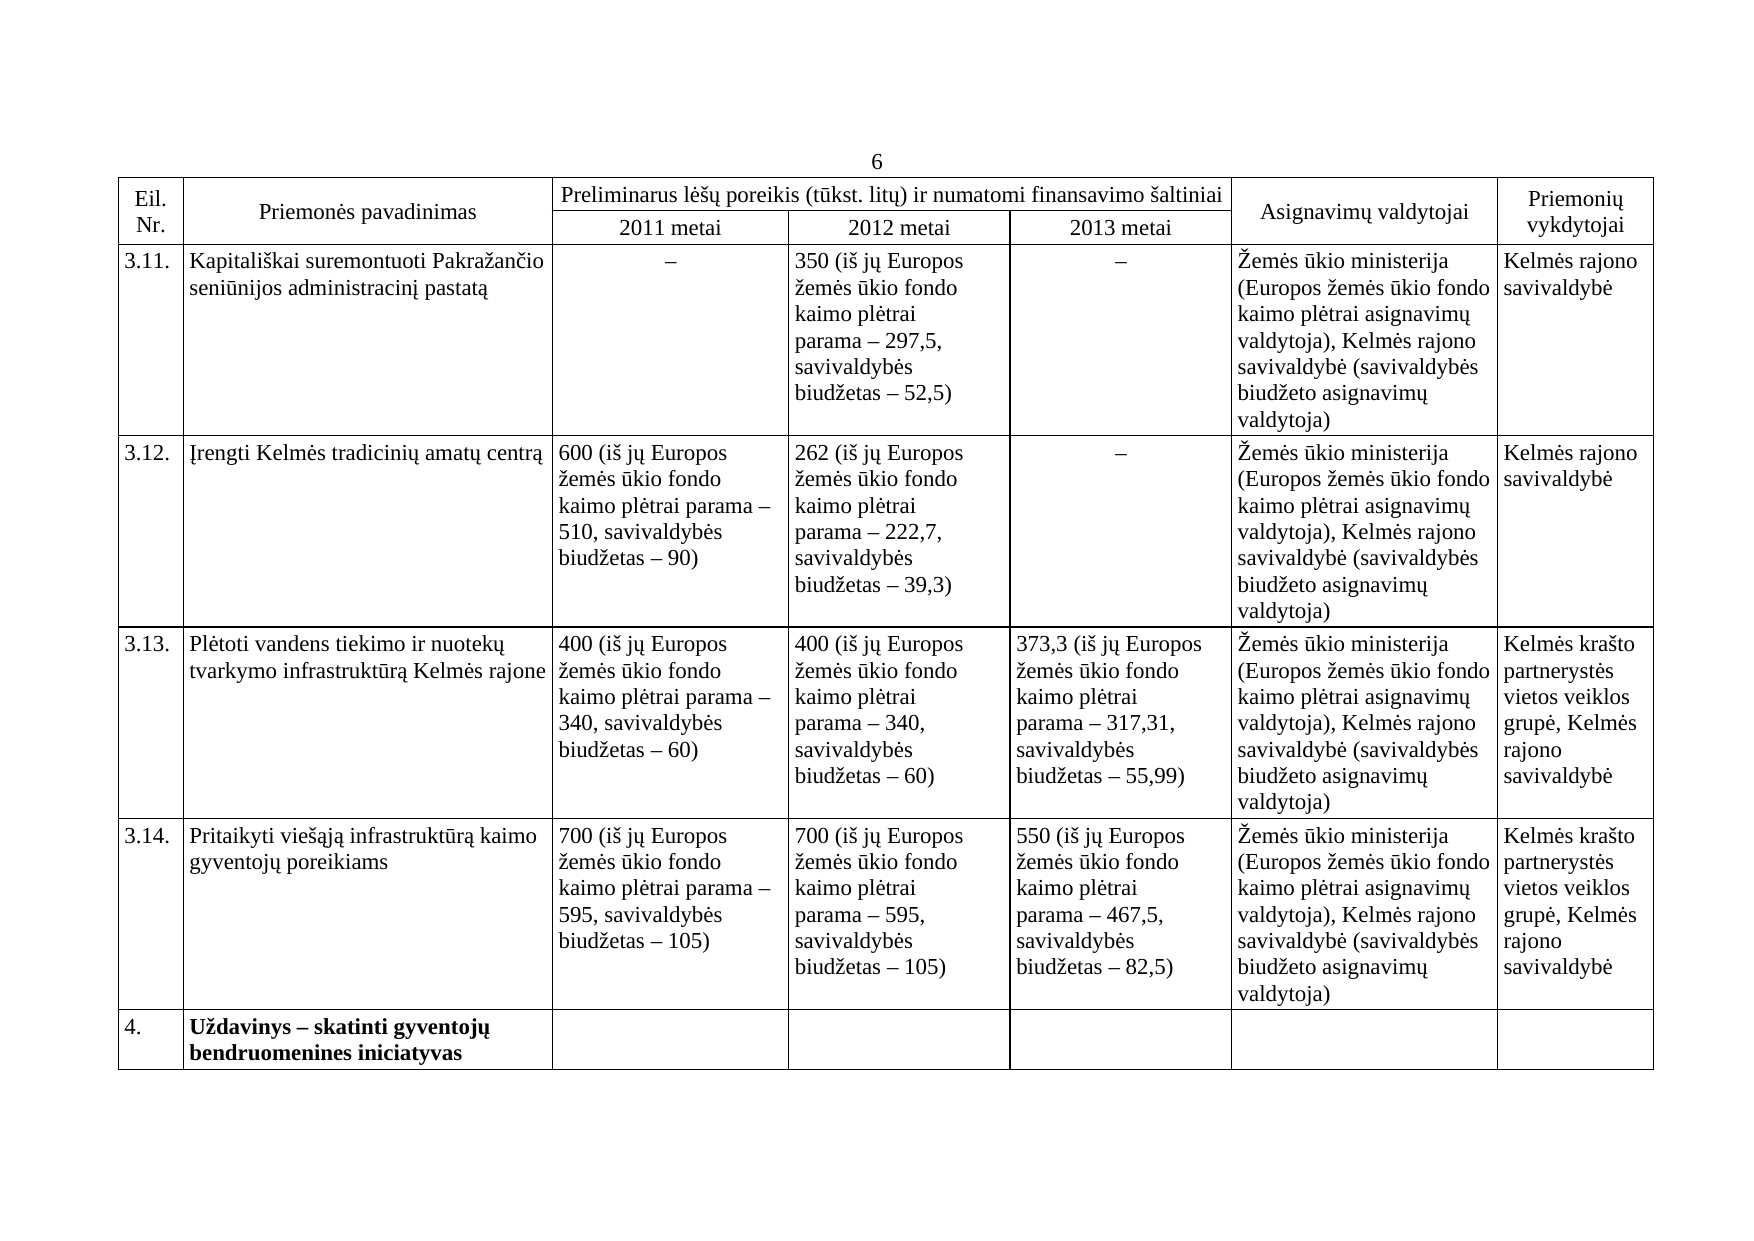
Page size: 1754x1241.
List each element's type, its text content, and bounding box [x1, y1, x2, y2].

table_cell Plėtoti vandens tiekimo ir nuotekų tvarkymo infrastruktūrą Kelmės rajone [184, 628, 552, 818]
table_cell 3.12. [119, 436, 183, 626]
table_cell 350 (iš jų Europos žemės ūkio fondo kaimo plėtrai parama – 297,5, savivaldybės biudžetas – 52,5) [789, 245, 1009, 435]
table_cell Pritaikyti viešąją infrastruktūrą kaimo gyventojų poreikiams [184, 819, 552, 1009]
table_cell 262 (iš jų Europos žemės ūkio fondo kaimo plėtrai parama – 222,7, savivaldybės biudžetas – 39,3) [789, 436, 1009, 626]
table_cell 400 (iš jų Europos žemės ūkio fondo kaimo plėtrai parama – 340, savivaldybės biudžetas – 60) [789, 628, 1009, 818]
table_cell 600 (iš jų Europos žemės ūkio fondo kaimo plėtrai parama – 510, savivaldybės biudžetas – 90) [553, 436, 788, 626]
table_cell Kelmės krašto partnerystės vietos veiklos grupė, Kelmės rajono savivaldybė [1498, 819, 1653, 1009]
table_cell Uždavinys – skatinti gyventojų bendruomenines iniciatyvas [184, 1010, 552, 1069]
table_cell Žemės ūkio ministerija (Europos žemės ūkio fondo kaimo plėtrai asignavimų valdytoja), Kelmės rajono savivaldybė (savivaldybės biudžeto asignavimų valdytoja) [1232, 245, 1497, 435]
table_header Priemonių vykdytojai [1498, 178, 1653, 244]
table_cell Žemės ūkio ministerija (Europos žemės ūkio fondo kaimo plėtrai asignavimų valdytoja), Kelmės rajono savivaldybė (savivaldybės biudžeto asignavimų valdytoja) [1232, 628, 1497, 818]
table_cell 3.11. [119, 245, 183, 435]
table_cell 373,3 (iš jų Europos žemės ūkio fondo kaimo plėtrai parama – 317,31, savivaldybės biudžetas – 55,99) [1011, 628, 1231, 818]
table_cell [553, 1010, 788, 1069]
table_cell 3.13. [119, 628, 183, 818]
table_header Preliminarus lėšų poreikis (tūkst. litų) ir numatomi finansavimo šaltiniai [553, 178, 1231, 210]
table_cell [1011, 1010, 1231, 1069]
table_cell 700 (iš jų Europos žemės ūkio fondo kaimo plėtrai parama – 595, savivaldybės biudžetas – 105) [789, 819, 1009, 1009]
table_cell [1498, 1010, 1653, 1069]
table_cell 3.14. [119, 819, 183, 1009]
table_header Eil. Nr. [119, 178, 183, 244]
table_cell [1232, 1010, 1497, 1069]
table_cell [789, 1010, 1009, 1069]
table_cell Kelmės krašto partnerystės vietos veiklos grupė, Kelmės rajono savivaldybė [1498, 628, 1653, 818]
table_cell 550 (iš jų Europos žemės ūkio fondo kaimo plėtrai parama – 467,5, savivaldybės biudžetas – 82,5) [1011, 819, 1231, 1009]
table_cell Kelmės rajono savivaldybė [1498, 245, 1653, 435]
table_cell – [1011, 245, 1231, 435]
table_cell 2013 metai [1011, 211, 1231, 244]
table_header Asignavimų valdytojai [1232, 178, 1497, 244]
table_header Priemonės pavadinimas [184, 178, 552, 244]
table_cell Kelmės rajono savivaldybė [1498, 436, 1653, 626]
table_cell 2011 metai [553, 211, 788, 244]
table_cell – [553, 245, 788, 435]
table_cell Žemės ūkio ministerija (Europos žemės ūkio fondo kaimo plėtrai asignavimų valdytoja), Kelmės rajono savivaldybė (savivaldybės biudžeto asignavimų valdytoja) [1232, 819, 1497, 1009]
table_cell 2012 metai [789, 211, 1009, 244]
table_cell 700 (iš jų Europos žemės ūkio fondo kaimo plėtrai parama – 595, savivaldybės biudžetas – 105) [553, 819, 788, 1009]
table_cell 400 (iš jų Europos žemės ūkio fondo kaimo plėtrai parama – 340, savivaldybės biudžetas – 60) [553, 628, 788, 818]
table_cell – [1011, 436, 1231, 626]
table_cell Žemės ūkio ministerija (Europos žemės ūkio fondo kaimo plėtrai asignavimų valdytoja), Kelmės rajono savivaldybė (savivaldybės biudžeto asignavimų valdytoja) [1232, 436, 1497, 626]
table_cell Įrengti Kelmės tradicinių amatų centrą [184, 436, 552, 626]
table_cell Kapitališkai suremontuoti Pakražančio seniūnijos administracinį pastatą [184, 245, 552, 435]
table_cell 4. [119, 1010, 183, 1069]
